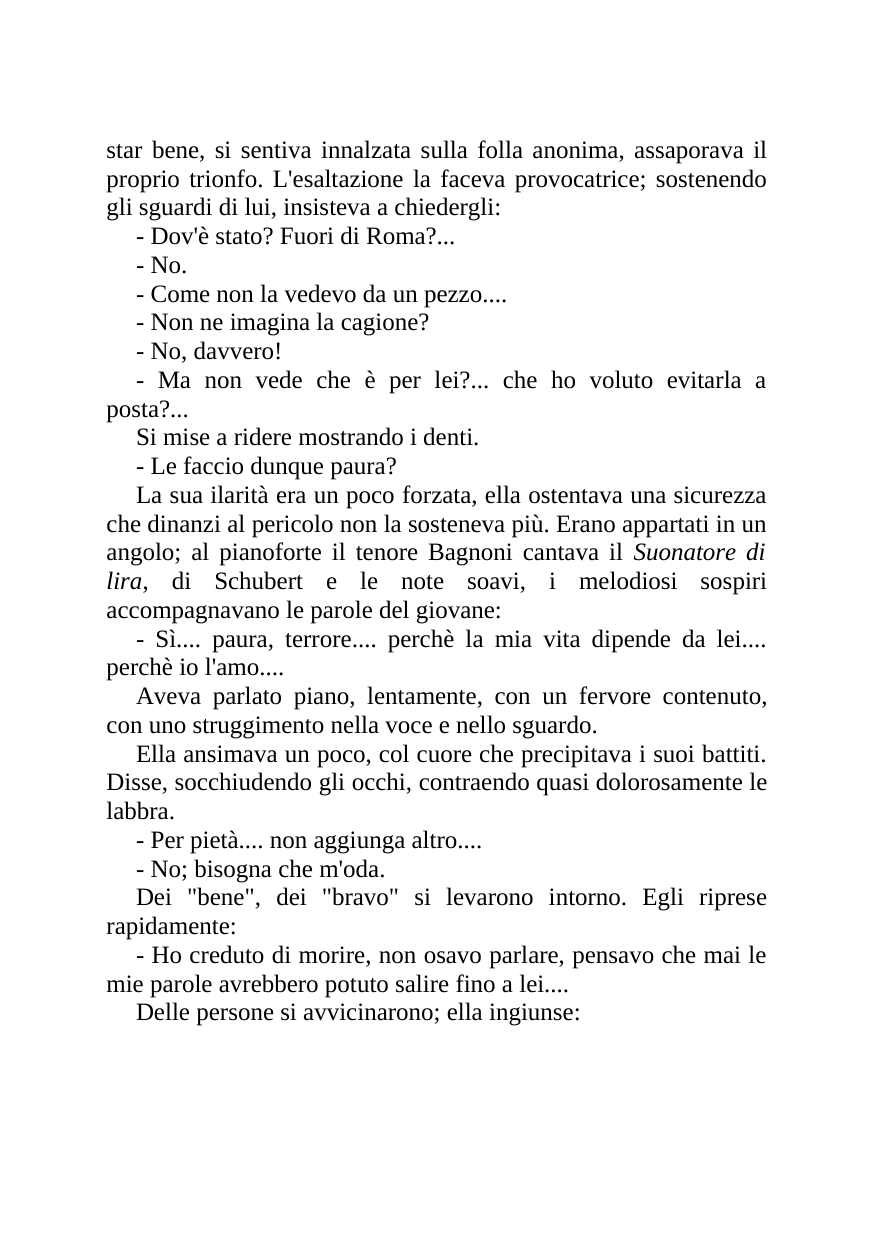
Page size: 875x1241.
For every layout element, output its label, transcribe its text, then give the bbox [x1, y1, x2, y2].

text - Sì.... paura, terrore.... perchè la mia vita dipende da lei.... perchè io l'amo.... [106, 624, 768, 681]
text - Le faccio dunque paura? [106, 451, 768, 480]
text - Ho creduto di morire, non osavo parlare, pensavo che mai le mie parole avrebbero potuto salire fino a lei.... [106, 940, 768, 997]
text Si mise a ridere mostrando i denti. [106, 422, 768, 451]
text Aveva parlato piano, lentamente, con un fervore contenuto, con uno struggimento nella voce e nello sguardo. [106, 681, 768, 739]
text star bene, si sentiva innalzata sulla folla anonima, assaporava il proprio trionfo. L'esaltazione la faceva provocatrice; sostenendo gli sguardi di lui, insisteva a chiedergli: [106, 135, 768, 221]
text - No; bisogna che m'oda. [106, 854, 768, 882]
text - No. [106, 250, 768, 279]
text La sua ilarità era un poco forzata, ella ostentava una sicurezza che dinanzi al pericolo non la sosteneva più. Erano appartati in un angolo; al pianoforte il tenore Bagnoni cantava il Suonatore di lira, di Schubert e le note soavi, i melodiosi sospiri accompagnavano le parole del giovane: [106, 480, 768, 624]
text - No, davvero! [106, 336, 768, 365]
text Dei "bene", dei "bravo" si levarono intorno. Egli riprese rapidamente: [106, 882, 768, 940]
text - Ma non vede che è per lei?... che ho voluto evitarla a posta?... [106, 365, 768, 422]
text - Dov'è stato? Fuori di Roma?... [106, 221, 768, 250]
text Delle persone si avvicinarono; ella ingiunse: [106, 997, 768, 1026]
text - Come non la vedevo da un pezzo.... [106, 279, 768, 307]
text - Per pietà.... non aggiunga altro.... [106, 825, 768, 854]
text - Non ne imagina la cagione? [106, 307, 768, 336]
text Ella ansimava un poco, col cuore che precipitava i suoi battiti. Disse, socchiudendo gli occhi, contraendo quasi dolorosamente le labbra. [106, 739, 768, 825]
